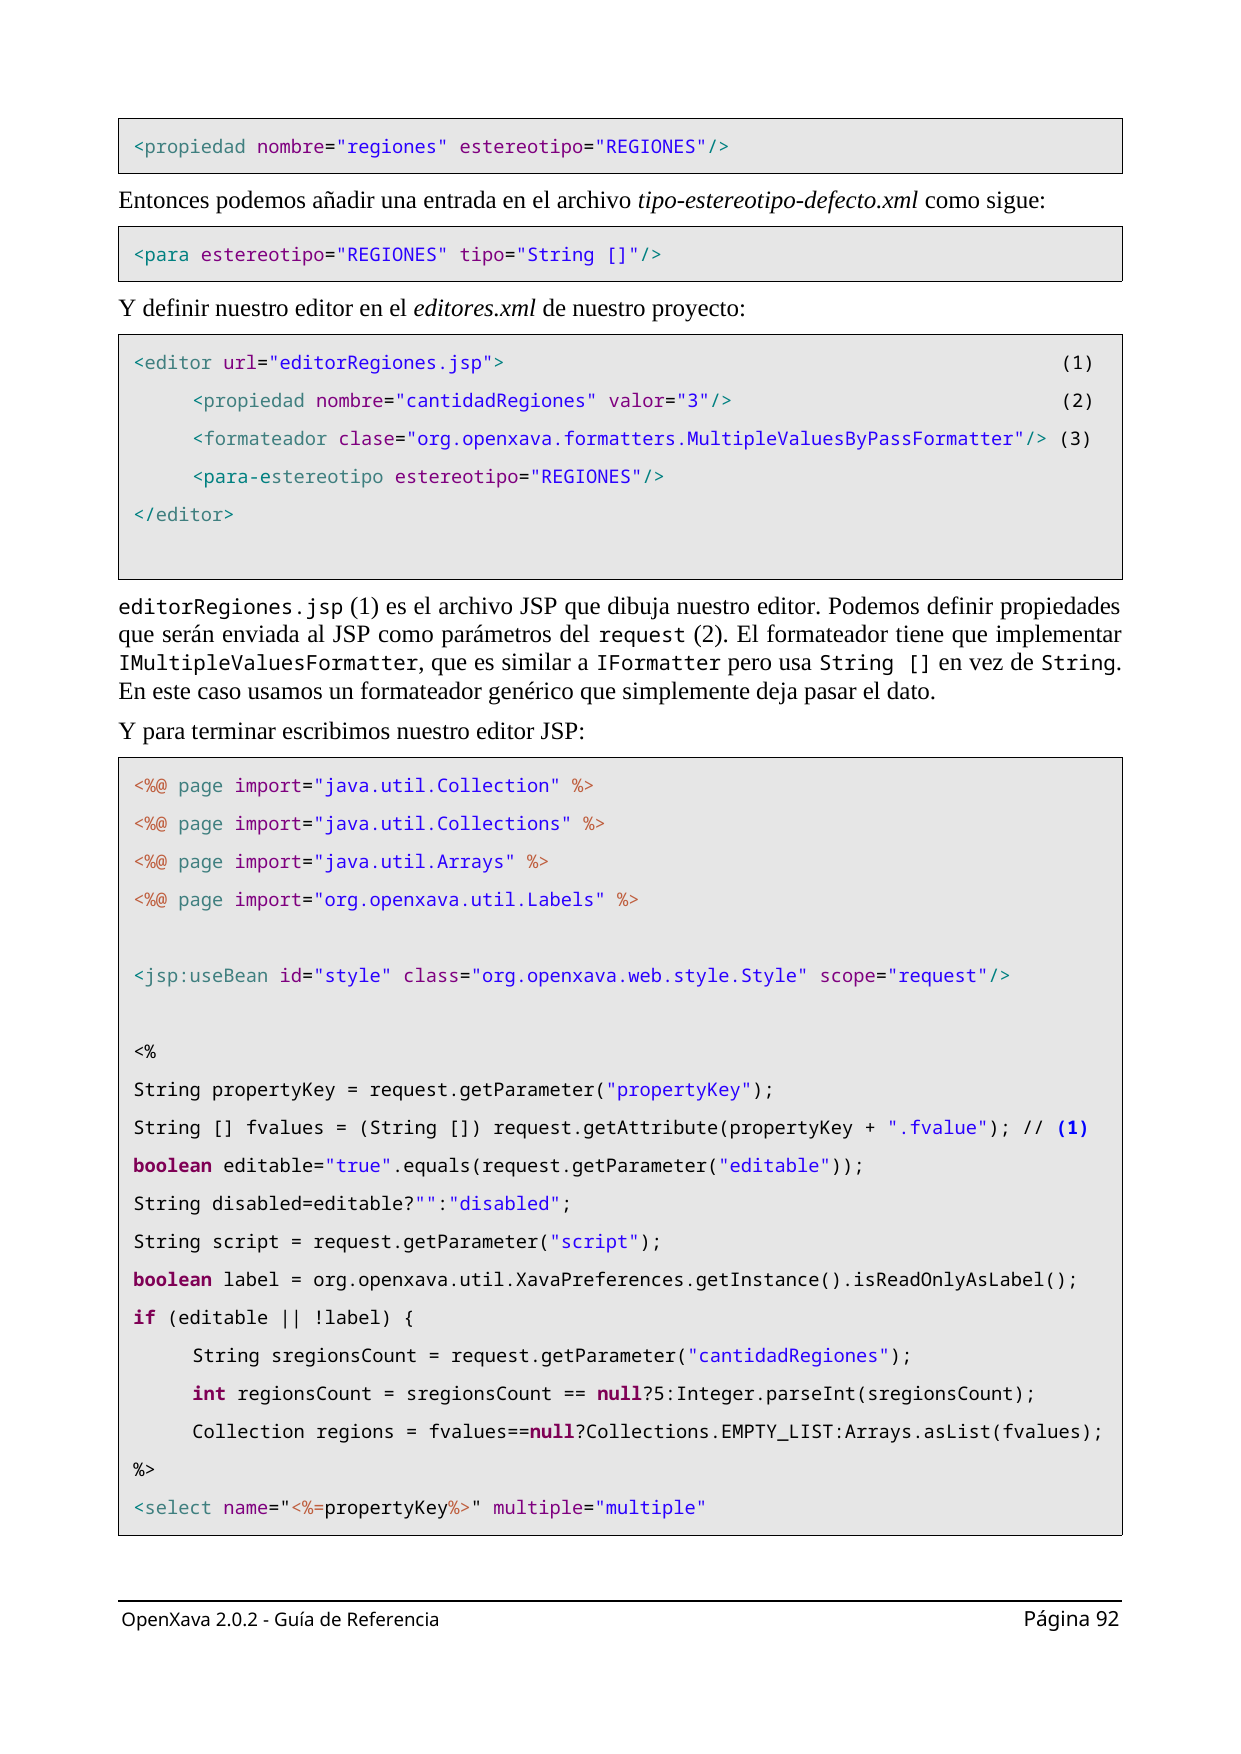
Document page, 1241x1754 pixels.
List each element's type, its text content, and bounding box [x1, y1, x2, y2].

text <propiedad nombre="regiones" estereotipo="REGIONES"/> [119, 119, 1122, 173]
text <formateador clase="org.openxava.formatters.MultipleValuesByPassFormatter"/> (3) [119, 410, 1122, 448]
text String propertyKey = request.getParameter("propertyKey"); [119, 1061, 1122, 1099]
text String script = request.getParameter("script"); [119, 1213, 1122, 1251]
text String [] fvalues = (String []) request.getAttribute(propertyKey + ".fvalue"); // (1) [119, 1099, 1122, 1137]
text <propiedad nombre="cantidadRegiones" valor="3"/> (2) [119, 372, 1122, 410]
text if (editable || !label) { [119, 1289, 1122, 1327]
text String sregionsCount = request.getParameter("cantidadRegiones"); [119, 1327, 1122, 1366]
text <jsp:useBean id="style" class="org.openxava.web.style.Style" scope="request"/> [119, 947, 1122, 985]
text Entonces podemos añadir una entrada en el archivo tipo-estereotipo-defecto.xml como sigue: [118, 186, 1122, 214]
text <select name="<%=propertyKey%>" multiple="multiple" [119, 1479, 1122, 1535]
text Collection regions = fvalues==null?Collections.EMPTY_LIST:Arrays.asList(fvalues); [119, 1403, 1122, 1442]
text <%@ page import="org.openxava.util.Labels" %> [119, 871, 1122, 909]
text %> [119, 1442, 1122, 1479]
text <editor url="editorRegiones.jsp"> (1) [119, 335, 1122, 372]
text Y definir nuestro editor en el editores.xml de nuestro proyecto: [118, 294, 1122, 322]
text <para-estereotipo estereotipo="REGIONES"/> [119, 448, 1122, 486]
text <% [119, 1023, 1122, 1061]
text boolean label = org.openxava.util.XavaPreferences.getInstance().isReadOnlyAsLabel(); [119, 1251, 1122, 1289]
text <%@ page import="java.util.Arrays" %> [119, 833, 1122, 871]
text </editor> [119, 486, 1122, 524]
text String disabled=editable?"":"disabled"; [119, 1175, 1122, 1213]
text <%@ page import="java.util.Collections" %> [119, 795, 1122, 833]
text <%@ page import="java.util.Collection" %> [119, 758, 1122, 795]
text editorRegiones.jsp (1) es el archivo JSP que dibuja nuestro editor. Podemos definir propiedades que serán enviada al JSP como parámetros del request (2). El formateador tiene que implementar IMultipleValuesFormatter, que es similar a IFormatter pero usa String [] en vez de String. En este caso usamos un formateador genérico que simplemente deja pasar el dato. [118, 592, 1122, 704]
text boolean editable="true".equals(request.getParameter("editable")); [119, 1137, 1122, 1175]
text <para estereotipo="REGIONES" tipo="String []"/> [119, 227, 1122, 281]
text int regionsCount = sregionsCount == null?5:Integer.parseInt(sregionsCount); [119, 1366, 1122, 1403]
text Y para terminar escribimos nuestro editor JSP: [118, 717, 1122, 745]
